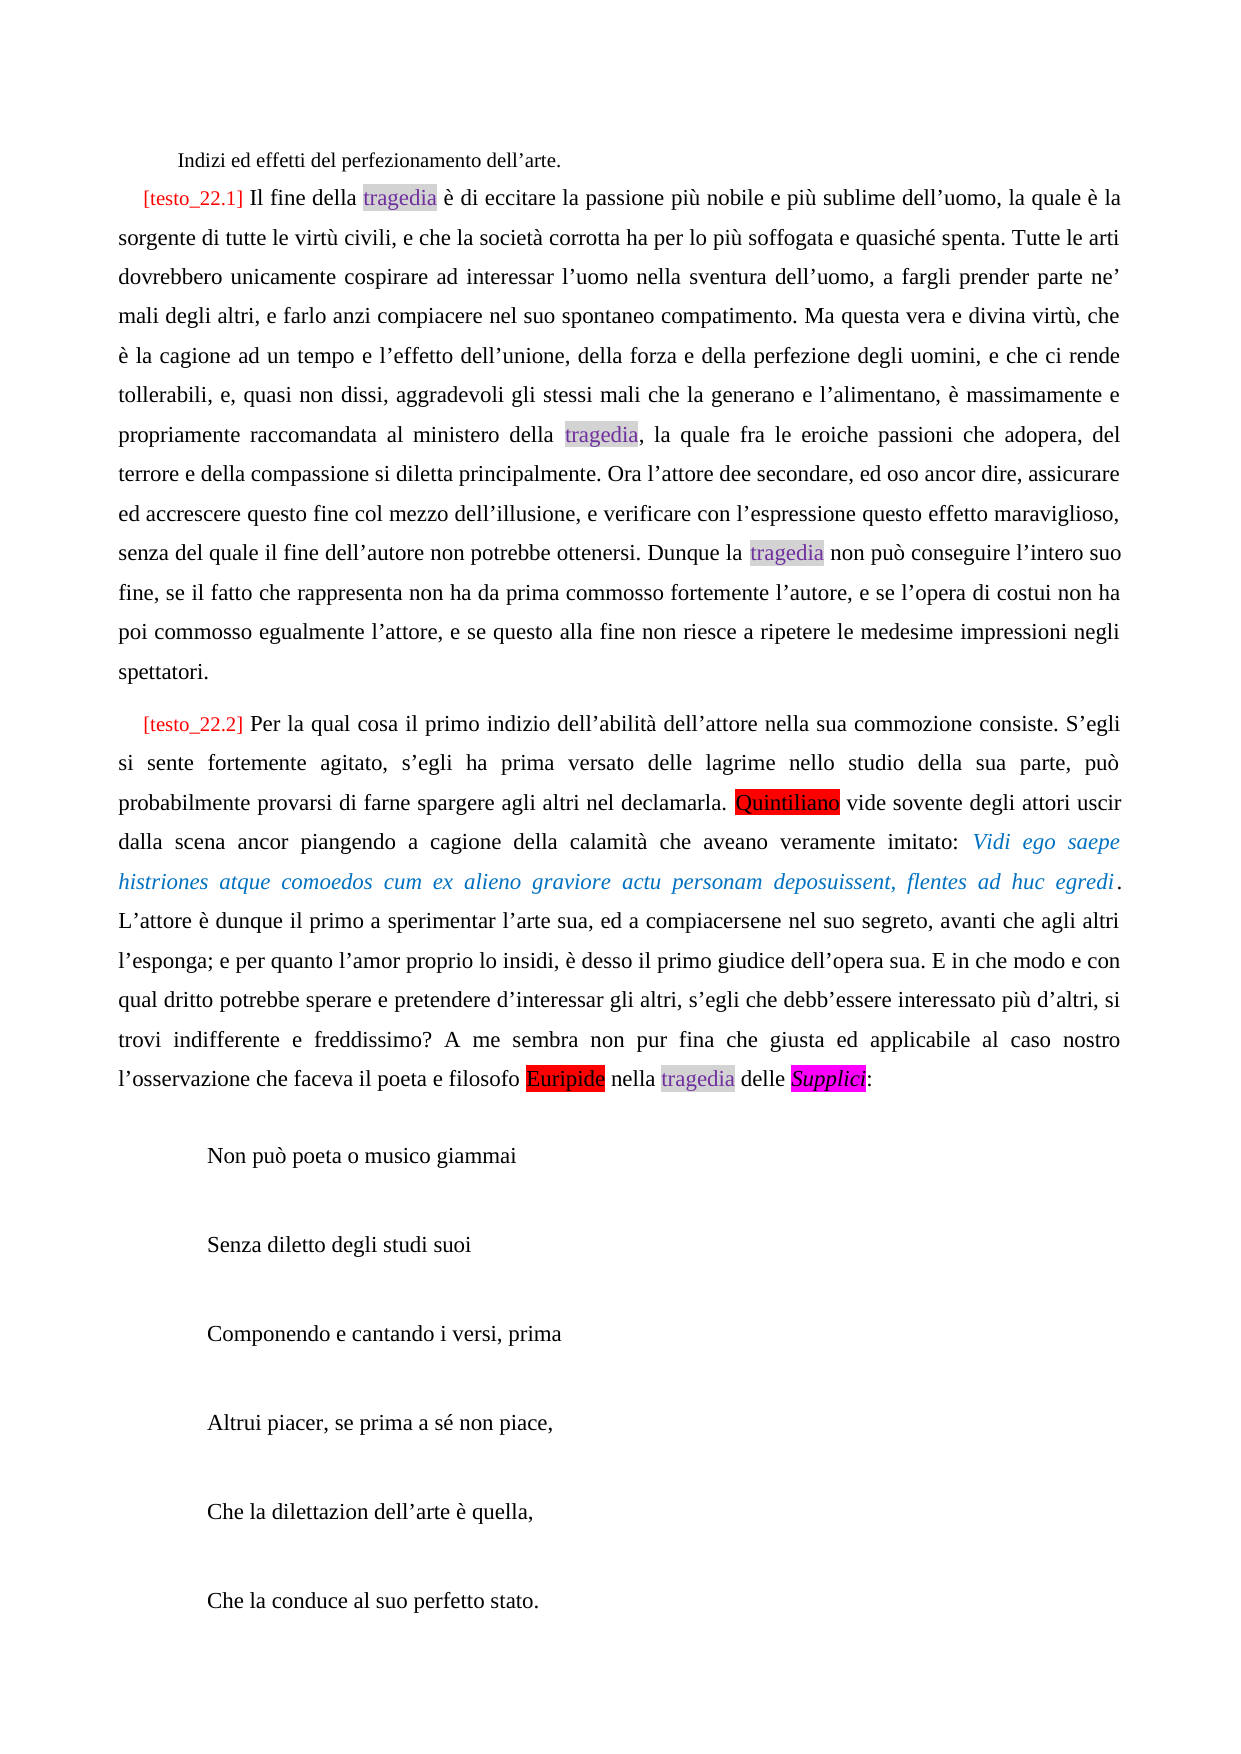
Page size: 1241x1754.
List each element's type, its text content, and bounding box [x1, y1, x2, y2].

text Componendo e cantando i versi, prima [207, 1320, 1122, 1346]
text Che la dilettazion dell’arte è quella, [207, 1498, 1122, 1524]
text Indizi ed effetti del perfezionamento dell’arte. [177, 148, 1063, 172]
text Che la conduce al suo perfetto stato. [207, 1587, 1122, 1614]
text Altrui piacer, se prima a sé non piace, [207, 1409, 1122, 1436]
text Non può poeta o musico giammai [207, 1142, 1122, 1168]
text [testo_22.1] Il fine della tragedia è di eccitare la passione più nobile e più sublime dell’uomo, la quale è la sorgente di tutte le virtù civili, e che la società corrotta ha per lo più soffogata e quasiché spenta. Tutte le arti dovrebbero unicamente cospirare ad interessar l’uomo nella sventura dell’uomo, a fargli prender parte ne’ mali degli altri, e farlo anzi compiacere nel suo spontaneo compatimento. Ma questa vera e divina virtù, che è la cagione ad un tempo e l’effetto dell’unione, della forza e della perfezione degli uomini, e che ci rende tollerabili, e, quasi non dissi, aggradevoli gli stessi mali che la generano e l’alimentano, è massimamente e propriamente raccomandata al ministero della tragedia, la quale fra le eroiche passioni che adopera, del terrore e della compassione si diletta principalmente. Ora l’attore dee secondare, ed oso ancor dire, assicurare ed accrescere questo fine col mezzo dell’illusione, e verificare con l’espressione questo effetto maraviglioso, senza del quale il fine dell’autore non potrebbe ottenersi. Dunque la tragedia non può conseguire l’intero suo fine, se il fatto che rappresenta non ha da prima commosso fortemente l’autore, e se l’opera di costui non ha poi commosso egualmente l’attore, e se questo alla fine non riesce a ripetere le medesime impressioni negli spettatori. [118, 184, 1122, 684]
text [testo_22.2] Per la qual cosa il primo indizio dell’abilità dell’attore nella sua commozione consiste. S’egli si sente fortemente agitato, s’egli ha prima versato delle lagrime nello studio della sua parte, può probabilmente provarsi di farne spargere agli altri nel declamarla. Quintiliano vide sovente degli attori uscir dalla scena ancor piangendo a cagione della calamità che aveano veramente imitato: Vidi ego saepe histriones atque comoedos cum ex alieno graviore actu personam deposuissent, flentes ad huc egredi. L’attore è dunque il primo a sperimentar l’arte sua, ed a compiacersene nel suo segreto, avanti che agli altri l’esponga; e per quanto l’amor proprio lo insidi, è desso il primo giudice dell’opera sua. E in che modo e con qual dritto potrebbe sperare e pretendere d’interessar gli altri, s’egli che debb’essere interessato più d’altri, si trovi indifferente e freddissimo? A me sembra non pur fina che giusta ed applicabile al caso nostro l’osservazione che faceva il poeta e filosofo Euripide nella tragedia delle Supplici: [118, 710, 1122, 1092]
text Senza diletto degli studi suoi [207, 1231, 1122, 1257]
